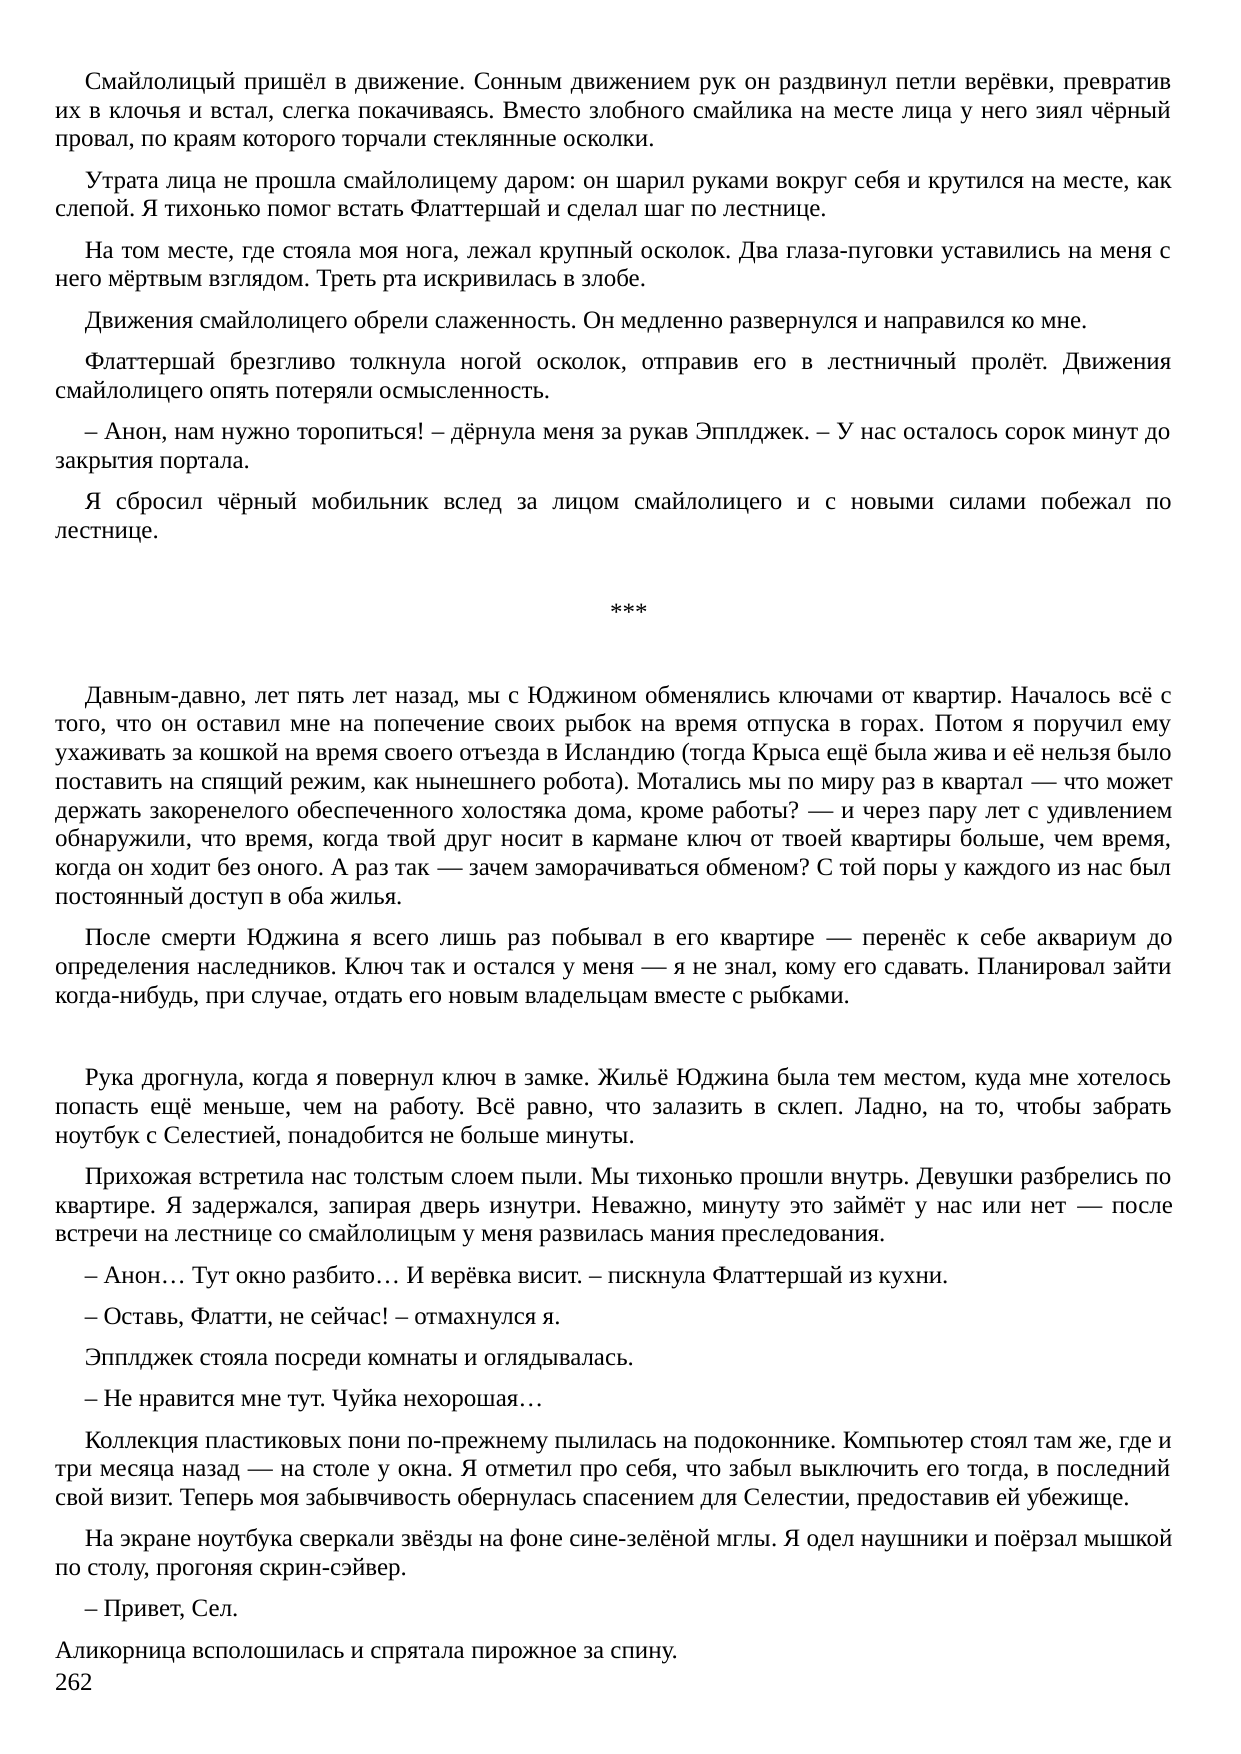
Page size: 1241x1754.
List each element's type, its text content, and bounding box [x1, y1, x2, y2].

text – Не нравится мне тут. Чуйка нехорошая… [55, 1383, 1173, 1412]
text – Привет, Сел. [55, 1593, 1173, 1622]
text Давным-давно, лет пять лет назад, мы с Юджином обменялись ключами от квартир. Началось всё с того, что он оставил мне на попечение своих рыбок на время отпуска в горах. Потом я поручил ему ухаживать за кошкой на время своего отъезда в Исландию (тогда Крыса ещё была жива и её нельзя было поставить на спящий режим, как нынешнего робота). Мотались мы по миру раз в квартал — что может держать закоренелого обеспеченного холостяка дома, кроме работы? — и через пару лет с удивлением обнаружили, что время, когда твой друг носит в кармане ключ от твоей квартиры больше, чем время, когда он ходит без оного. А раз так — зачем заморачиваться обменом? С той поры у каждого из нас был постоянный доступ в оба жилья. [55, 680, 1173, 910]
text – Анон… Тут окно разбито… И верёвка висит. – пискнула Флаттершай из кухни. [55, 1260, 1173, 1288]
text – Оставь, Флатти, не сейчас! – отмахнулся я. [55, 1301, 1173, 1330]
text На экране ноутбука сверкали звёзды на фоне сине-зелёной мглы. Я одел наушники и поёрзал мышкой по столу, прогоняя скрин-сэйвер. [55, 1523, 1173, 1581]
text Прихожая встретила нас толстым слоем пыли. Мы тихонько прошли внутрь. Девушки разбрелись по квартире. Я задержался, запирая дверь изнутри. Неважно, минуту это займёт у нас или нет — после встречи на лестнице со смайлолицым у меня развилась мания преследования. [55, 1161, 1173, 1247]
text – Анон, нам нужно торопиться! – дёрнула меня за рукав Эпплджек. – У нас осталось сорок минут до закрытия портала. [55, 416, 1173, 473]
text Движения смайлолицего обрели слаженность. Он медленно развернулся и направился ко мне. [55, 305, 1173, 333]
text *** [55, 597, 1173, 626]
text Эпплджек стояла посреди комнаты и оглядывалась. [55, 1342, 1173, 1371]
text Смайлолицый пришёл в движение. Сонным движением рук он раздвинул петли верёвки, превратив их в клочья и встал, слегка покачиваясь. Вместо злобного смайлика на месте лица у него зиял чёрный провал, по краям которого торчали стеклянные осколки. [55, 66, 1173, 152]
text Утрата лица не прошла смайлолицему даром: он шарил руками вокруг себя и крутился на месте, как слепой. Я тихонько помог встать Флаттершай и сделал шаг по лестнице. [55, 165, 1173, 222]
text На том месте, где стояла моя нога, лежал крупный осколок. Два глаза-пуговки уставились на меня с него мёртвым взглядом. Треть рта искривилась в злобе. [55, 235, 1173, 292]
text Я сбросил чёрный мобильник вслед за лицом смайлолицего и с новыми силами побежал по лестнице. [55, 486, 1173, 543]
text Коллекция пластиковых пони по-прежнему пылилась на подоконнике. Компьютер стоял там же, где и три месяца назад — на столе у окна. Я отметил про себя, что забыл выключить его тогда, в последний свой визит. Теперь моя забывчивость обернулась спасением для Селестии, предоставив ей убежище. [55, 1425, 1173, 1511]
text После смерти Юджина я всего лишь раз побывал в его квартире — перенёс к себе аквариум до определения наследников. Ключ так и остался у меня — я не знал, кому его сдавать. Планировал зайти когда-нибудь, при случае, отдать его новым владельцам вместе с рыбками. [55, 922, 1173, 1008]
text Рука дрогнула, когда я повернул ключ в замке. Жильё Юджина была тем местом, куда мне хотелось попасть ещё меньше, чем на работу. Всё равно, что залазить в склеп. Ладно, на то, чтобы забрать ноутбук с Селестией, понадобится не больше минуты. [55, 1062, 1173, 1148]
text Флаттершай брезгливо толкнула ногой осколок, отправив его в лестничный пролёт. Движения смайлолицего опять потеряли осмысленность. [55, 346, 1173, 403]
text Аликорница всполошилась и спрятала пирожное за спину. [55, 1635, 1173, 1663]
